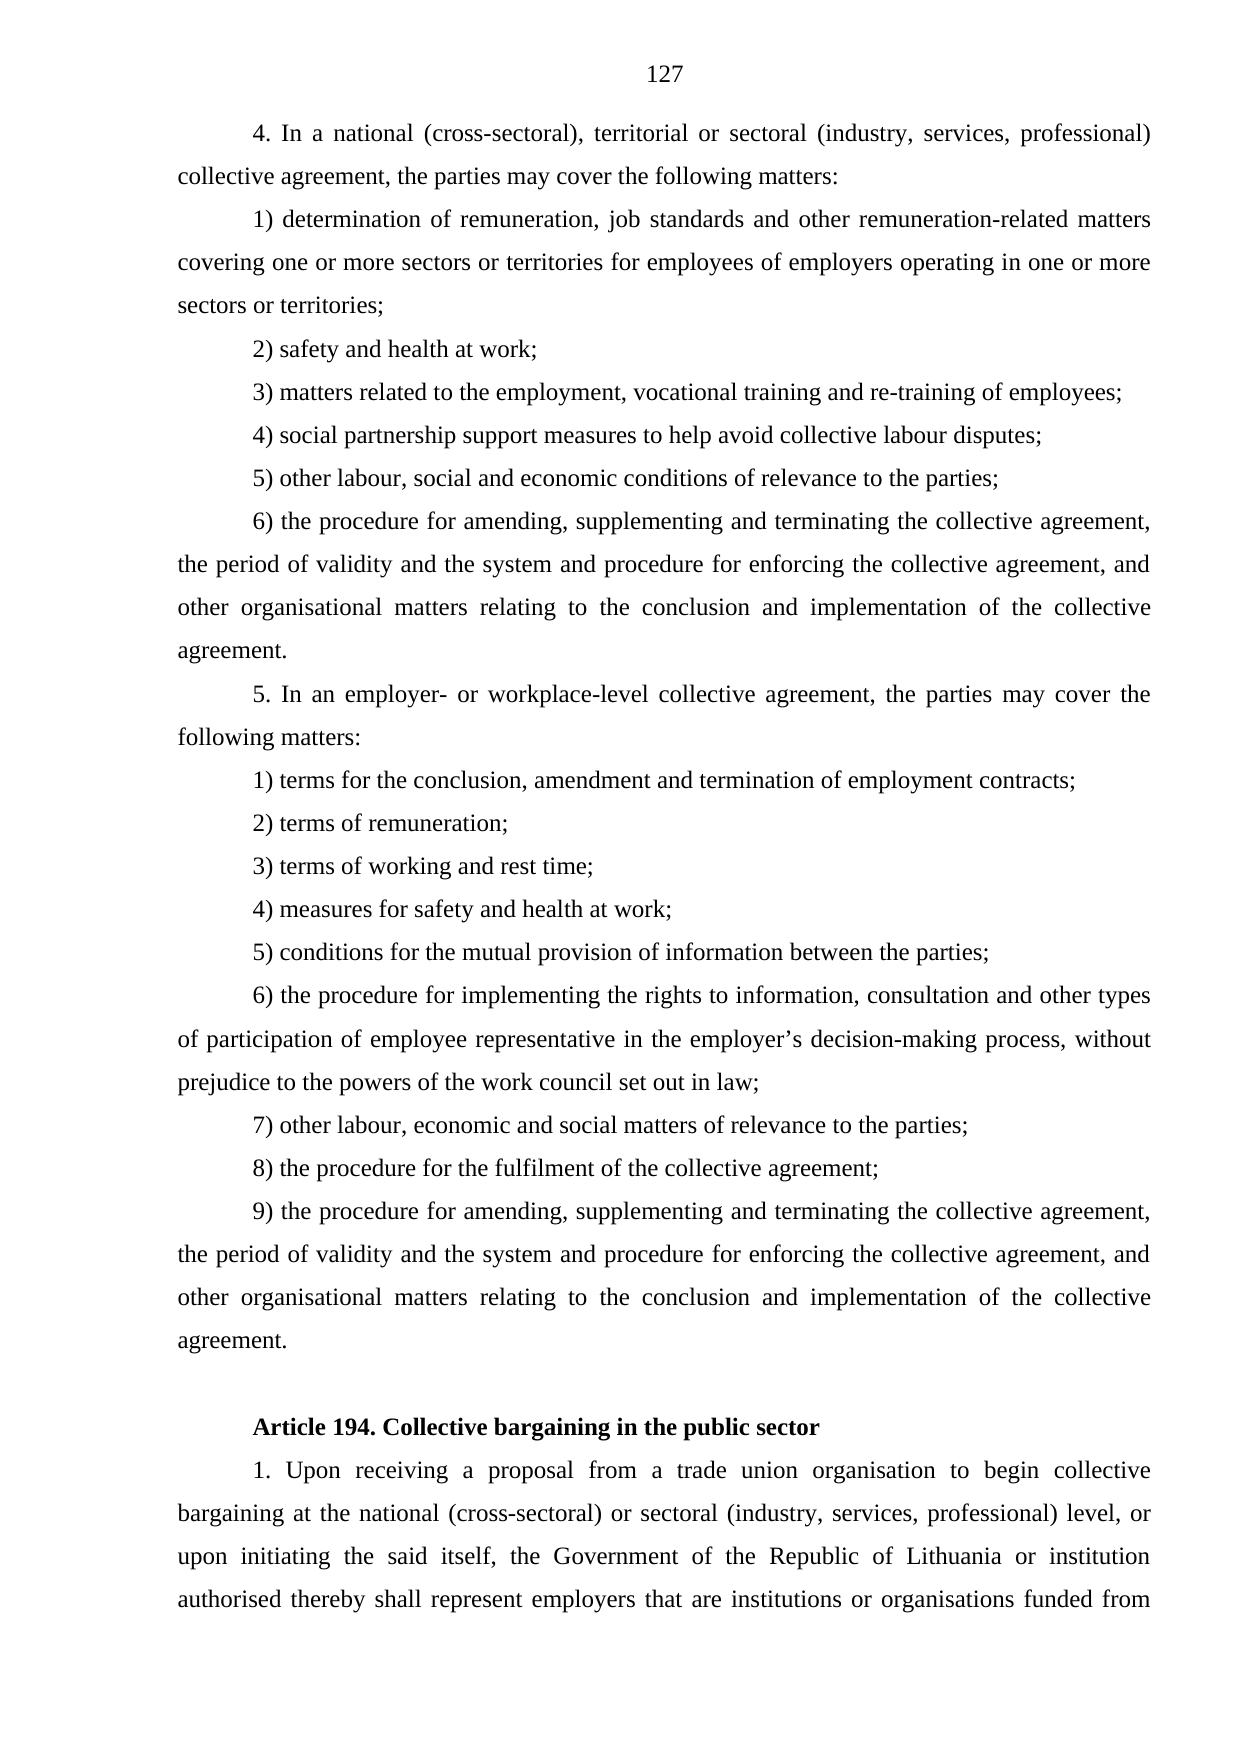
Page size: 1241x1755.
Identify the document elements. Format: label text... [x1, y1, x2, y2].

text Article 194. Collective bargaining in the public sector [177, 1412, 1152, 1441]
text 1) determination of remuneration, job standards and other remuneration-related matters covering one or more sectors or territories for employees of employers operating in one or more sectors or territories; [177, 204, 1152, 319]
text 8) the procedure for the fulfilment of the collective agreement; [177, 1153, 1152, 1182]
text 1. Upon receiving a proposal from a trade union organisation to begin collective bargaining at the national (cross-sectoral) or sectoral (industry, services, professional) level, or upon initiating the said itself, the Government of the Republic of Lithuania or institution authorised thereby shall represent employers that are institutions or organisations funded from [177, 1455, 1152, 1613]
text 5) conditions for the mutual provision of information between the parties; [177, 937, 1152, 966]
text 5. In an employer- or workplace-level collective agreement, the parties may cover the following matters: [177, 679, 1152, 751]
text 5) other labour, social and economic conditions of relevance to the parties; [177, 463, 1152, 492]
text 2) terms of remuneration; [177, 808, 1152, 837]
text 6) the procedure for amending, supplementing and terminating the collective agreement, the period of validity and the system and procedure for enforcing the collective agreement, and other organisational matters relating to the conclusion and implementation of the collective agreement. [177, 506, 1152, 664]
text 1) terms for the conclusion, amendment and termination of employment contracts; [177, 765, 1152, 794]
text 6) the procedure for implementing the rights to information, consultation and other types of participation of employee representative in the employer’s decision-making process, without prejudice to the powers of the work council set out in law; [177, 981, 1152, 1096]
text 7) other labour, economic and social matters of relevance to the parties; [177, 1110, 1152, 1139]
text 3) matters related to the employment, vocational training and re-training of employees; [177, 377, 1152, 406]
text 9) the procedure for amending, supplementing and terminating the collective agreement, the period of validity and the system and procedure for enforcing the collective agreement, and other organisational matters relating to the conclusion and implementation of the collective agreement. [177, 1196, 1152, 1354]
text 2) safety and health at work; [177, 334, 1152, 362]
text 4) social partnership support measures to help avoid collective labour disputes; [177, 420, 1152, 449]
text 4. In a national (cross-sectoral), territorial or sectoral (industry, services, professional) collective agreement, the parties may cover the following matters: [177, 118, 1152, 190]
text 3) terms of working and rest time; [177, 851, 1152, 880]
text 4) measures for safety and health at work; [177, 894, 1152, 923]
